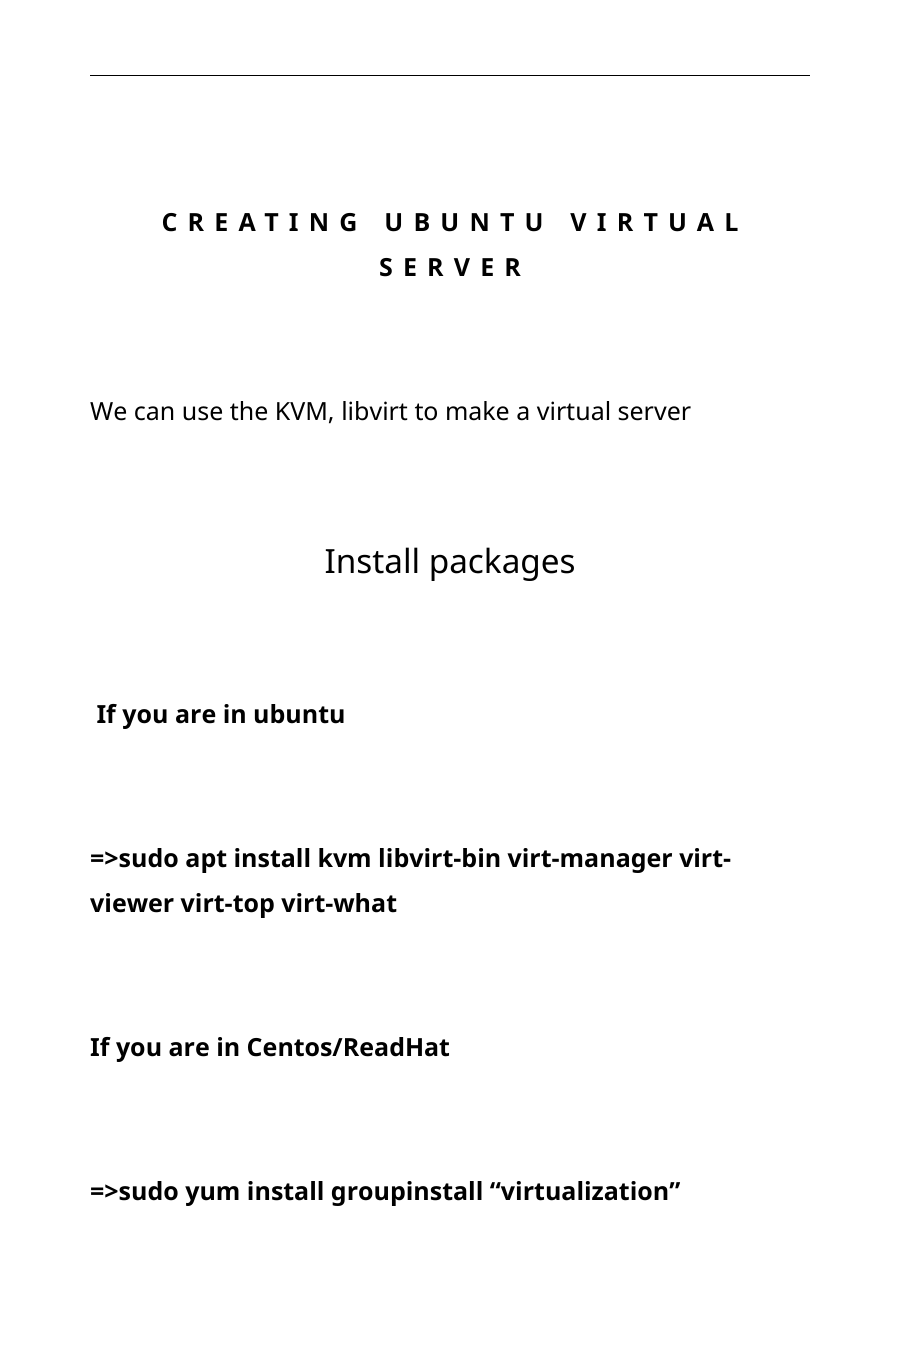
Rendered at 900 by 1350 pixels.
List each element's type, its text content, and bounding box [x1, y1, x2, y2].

text Install packages [90, 538, 810, 583]
text If you are in Centos/ReadHat [90, 1029, 735, 1064]
text =>sudo yum install groupinstall “virtualization” [90, 1174, 735, 1208]
text If you are in ubuntu [90, 697, 735, 731]
text We can use the KVM, libvirt to make a virtual server [90, 393, 735, 428]
subtitle CREATING UBUNTU VIRTUAL SERVER [90, 205, 810, 283]
text =>sudo apt install kvm libvirt-bin virt-manager virt-viewer virt-top virt-what [90, 841, 735, 919]
